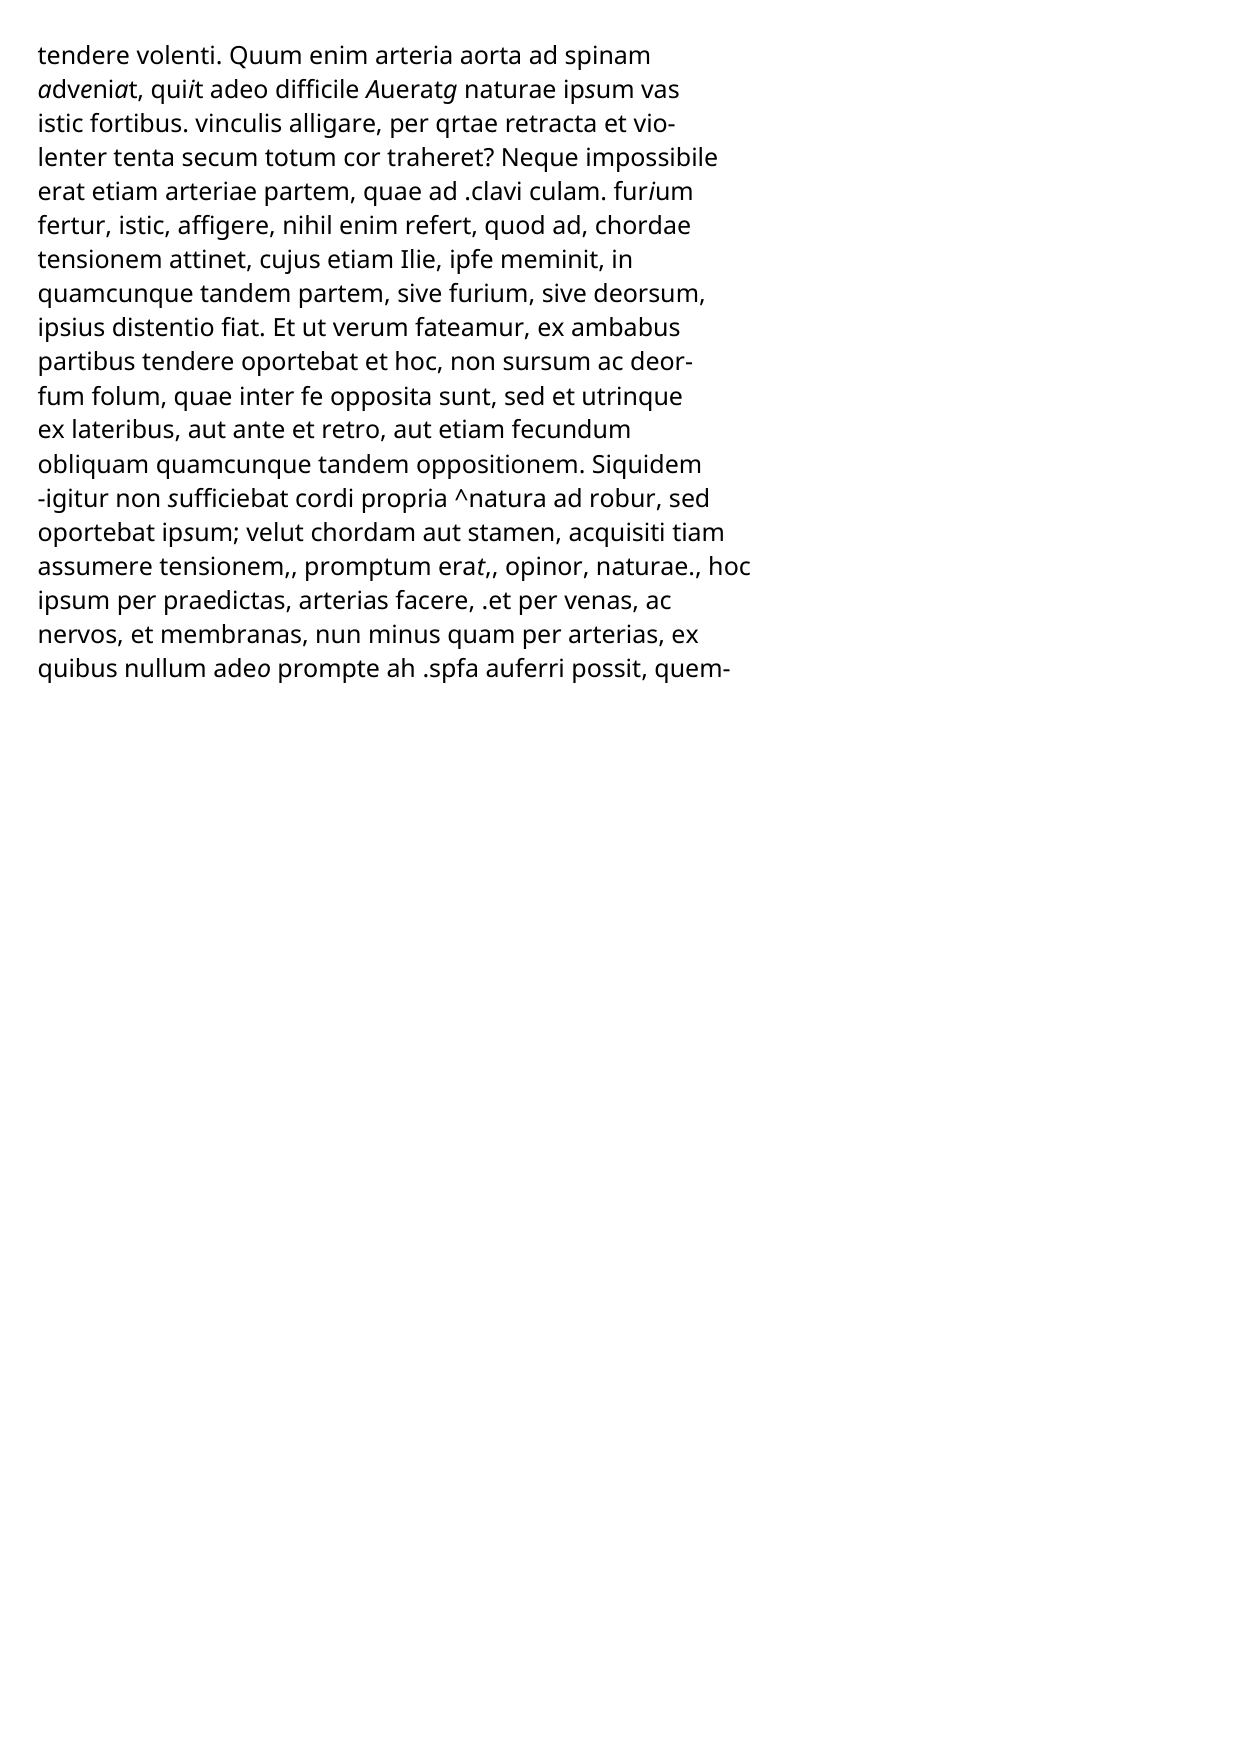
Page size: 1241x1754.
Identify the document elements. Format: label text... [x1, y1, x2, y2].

text tendere volenti. Quum enim arteria aorta ad spinam adveniat, quiit adeo difficile Aueratg naturae ipsum vas istic fortibus. vinculis alligare, per qrtae retracta et vio- lenter tenta secum totum cor traheret? Neque impossibile erat etiam arteriae partem, quae ad .clavi culam. furium fertur, istic, affigere, nihil enim refert, quod ad, chordae tensionem attinet, cujus etiam Ilie, ipfe meminit, in quamcunque tandem partem, sive furium, sive deorsum, ipsius distentio fiat. Et ut verum fateamur, ex ambabus partibus tendere oportebat et hoc, non sursum ac deor- fum folum, quae inter fe opposita sunt, sed et utrinque ex lateribus, aut ante et retro, aut etiam fecundum obliquam quamcunque tandem oppositionem. Siquidem -igitur non sufficiebat cordi propria ^natura ad robur, sed oportebat ipsum; velut chordam aut stamen, acquisiti tiam assumere tensionem,, promptum erat,, opinor, naturae., hoc ipsum per praedictas, arterias facere, .et per venas, ac nervos, et membranas, nun minus quam per arterias, ex quibus nullum adeo prompte ah .spfa auferri possit, quem- [37, 37, 1203, 685]
